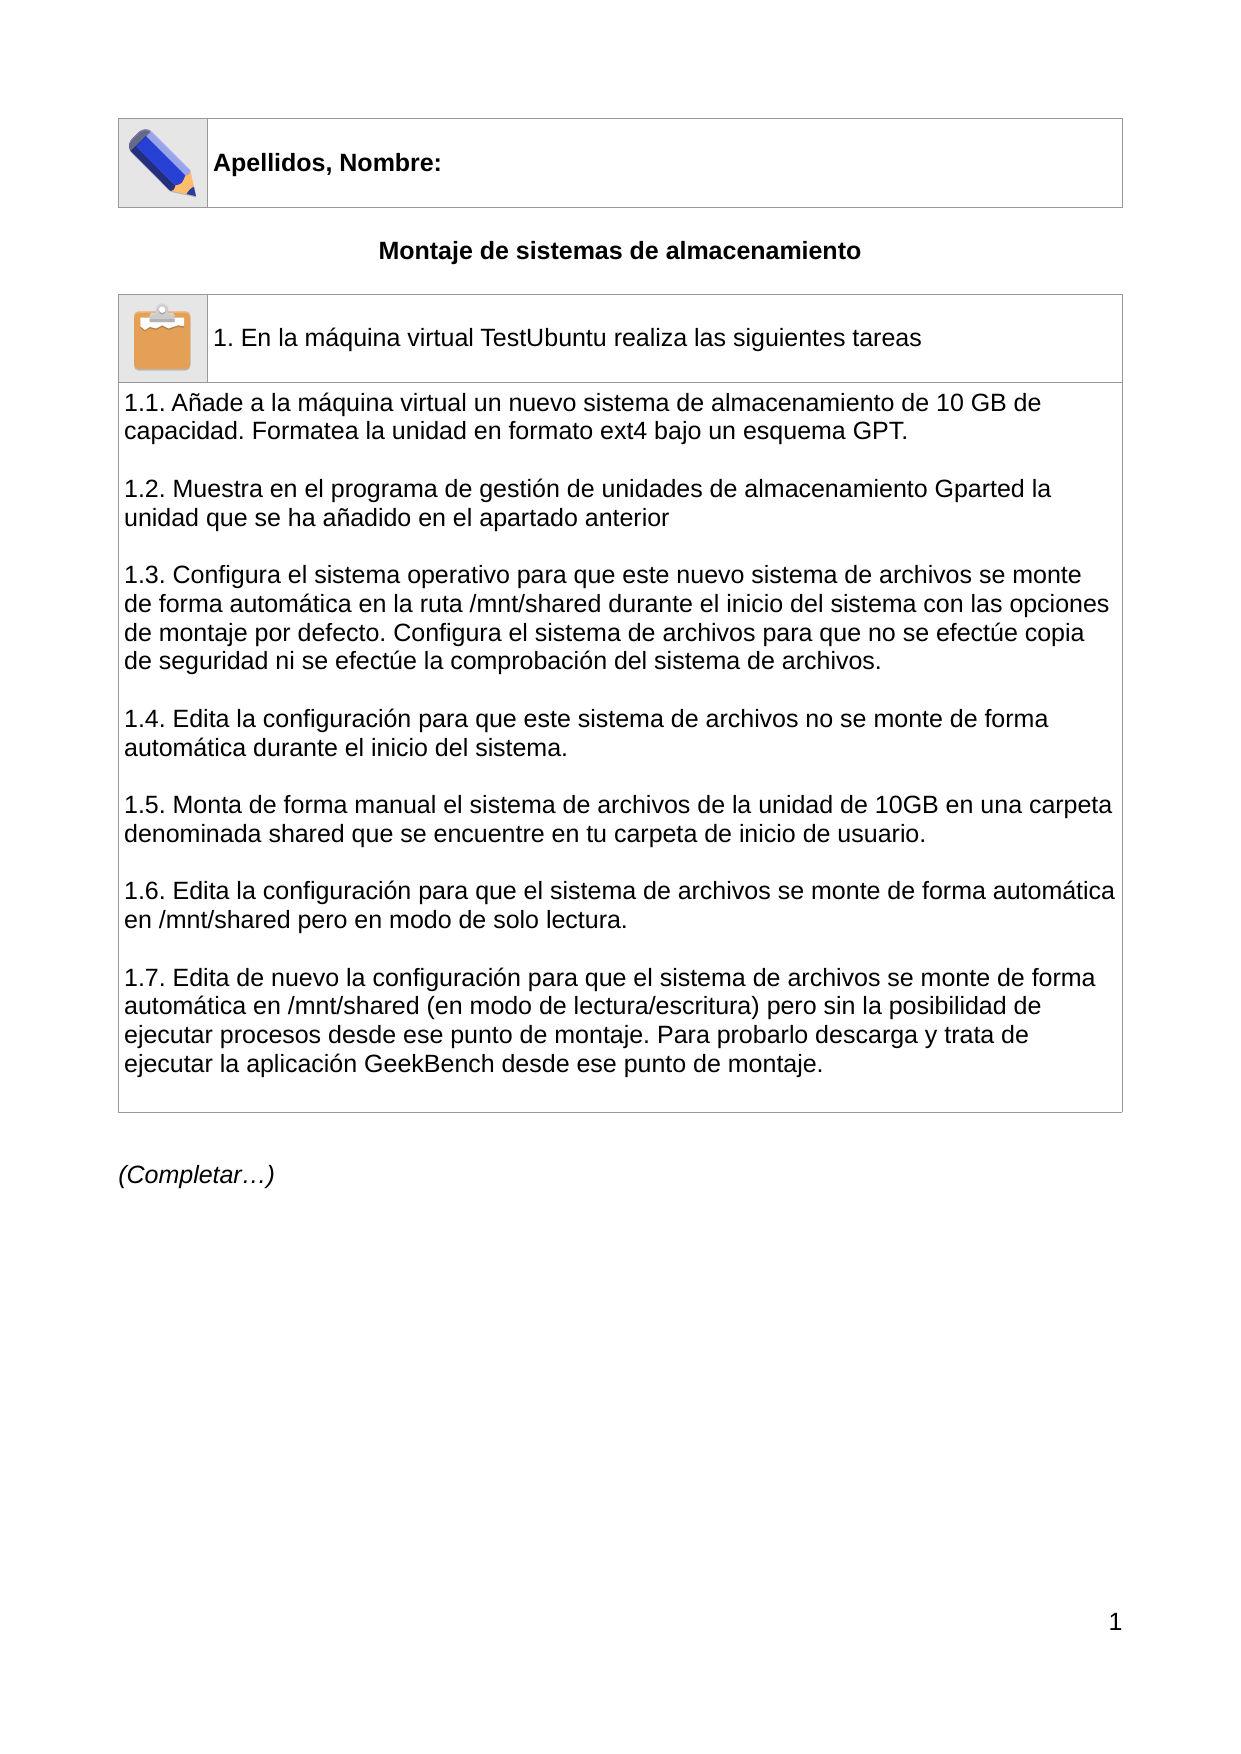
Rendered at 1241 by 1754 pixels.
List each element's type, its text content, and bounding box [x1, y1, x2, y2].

table_header 1. En la máquina virtual TestUbuntu realiza las siguientes tareas [208, 295, 1122, 382]
table_cell 1.1. Añade a la máquina virtual un nuevo sistema de almacenamiento de 10 GB de capacidad. Formatea la unidad en formato ext4 bajo un esquema GPT. 1.2. Muestra en el programa de gestión de unidades de almacenamiento Gparted la unidad que se ha añadido en el apartado anterior 1.3. Configura el sistema operativo para que este nuevo sistema de archivos se monte de forma automática en la ruta /mnt/shared durante el inicio del sistema con las opciones de montaje por defecto. Configura el sistema de archivos para que no se efectúe copia de seguridad ni se efectúe la comprobación del sistema de archivos. 1.4. Edita la configuración para que este sistema de archivos no se monte de forma automática durante el inicio del sistema. 1.5. Monta de forma manual el sistema de archivos de la unidad de 10GB en una carpeta denominada shared que se encuentre en tu carpeta de inicio de usuario. 1.6. Edita la configuración para que el sistema de archivos se monte de forma automática en /mnt/shared pero en modo de solo lectura. 1.7. Edita de nuevo la configuración para que el sistema de archivos se monte de forma automática en /mnt/shared (en modo de lectura/escritura) pero sin la posibilidad de ejecutar procesos desde ese punto de montaje. Para probarlo descarga y trata de ejecutar la aplicación GeekBench desde ese punto de montaje. [119, 383, 1122, 1112]
text (Completar…) [118, 1160, 1122, 1189]
table_header [119, 119, 207, 207]
text Montaje de sistemas de almacenamiento [118, 236, 1122, 265]
table_header [119, 295, 207, 382]
table_header Apellidos, Nombre: [208, 119, 1122, 207]
